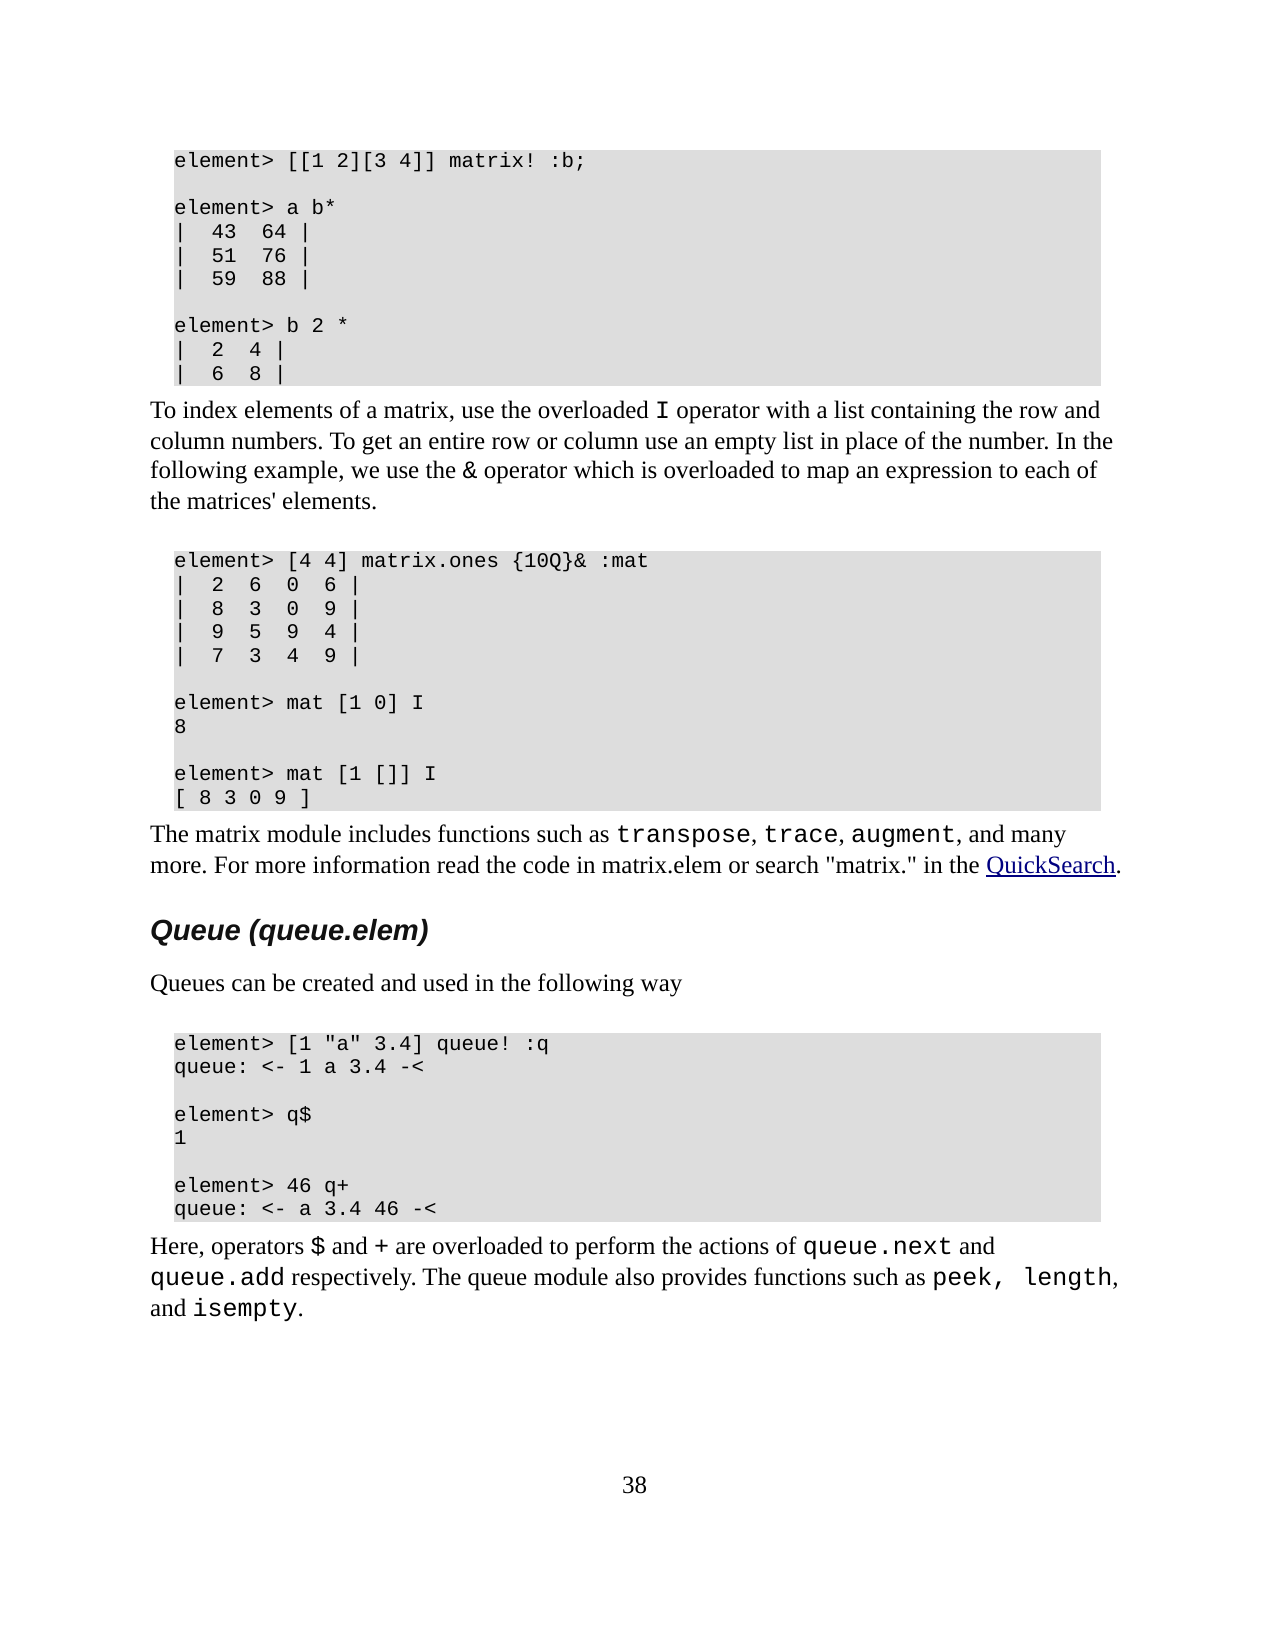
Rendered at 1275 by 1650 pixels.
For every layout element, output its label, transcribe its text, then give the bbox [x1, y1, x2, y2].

text element> a b* [174, 197, 1101, 221]
text queue: <- 1 a 3.4 -< [174, 1056, 1101, 1080]
text element> mat [1 0] I [174, 692, 1101, 716]
text element> 46 q+ [174, 1175, 1101, 1198]
text Queues can be created and used in the following way [150, 968, 1125, 997]
text | 8 3 0 9 | [174, 598, 1101, 621]
text Here, operators $ and + are overloaded to perform the actions of queue.next and queue.add respectively. The queue module also provides functions such as peek, length, and isempty. [150, 1231, 1125, 1323]
text To index elements of a matrix, use the overloaded I operator with a list containing the row and column numbers. To get an entire row or column use an empty list in place of the number. In the following example, we use the & operator which is overloaded to map an expression to each of the matrices' elements. [150, 395, 1125, 514]
text | 2 4 | [174, 339, 1101, 363]
text | 9 5 9 4 | [174, 621, 1101, 645]
text | 51 76 | [174, 244, 1101, 268]
text queue: <- a 3.4 46 -< [174, 1198, 1101, 1222]
text The matrix module includes functions such as transpose, trace, augment, and many more. For more information read the code in matrix.elem or search "matrix." in the QuickSearch. [150, 819, 1125, 879]
text | 2 6 0 6 | [174, 574, 1101, 598]
text element> [1 "a" 3.4] queue! :q [174, 1033, 1101, 1056]
text element> [4 4] matrix.ones {10Q}& :mat [174, 551, 1101, 574]
text 8 [174, 716, 1101, 740]
text element> [[1 2][3 4]] matrix! :b; [174, 150, 1101, 174]
text [ 8 3 0 9 ] [174, 787, 1101, 811]
text | 43 64 | [174, 221, 1101, 244]
text element> mat [1 []] I [174, 763, 1101, 787]
text | 6 8 | [174, 363, 1101, 386]
text element> q$ [174, 1104, 1101, 1127]
text element> b 2 * [174, 316, 1101, 339]
subtitle Queue (queue.elem) [150, 913, 1125, 947]
text 1 [174, 1127, 1101, 1151]
text | 7 3 4 9 | [174, 645, 1101, 669]
text | 59 88 | [174, 268, 1101, 292]
